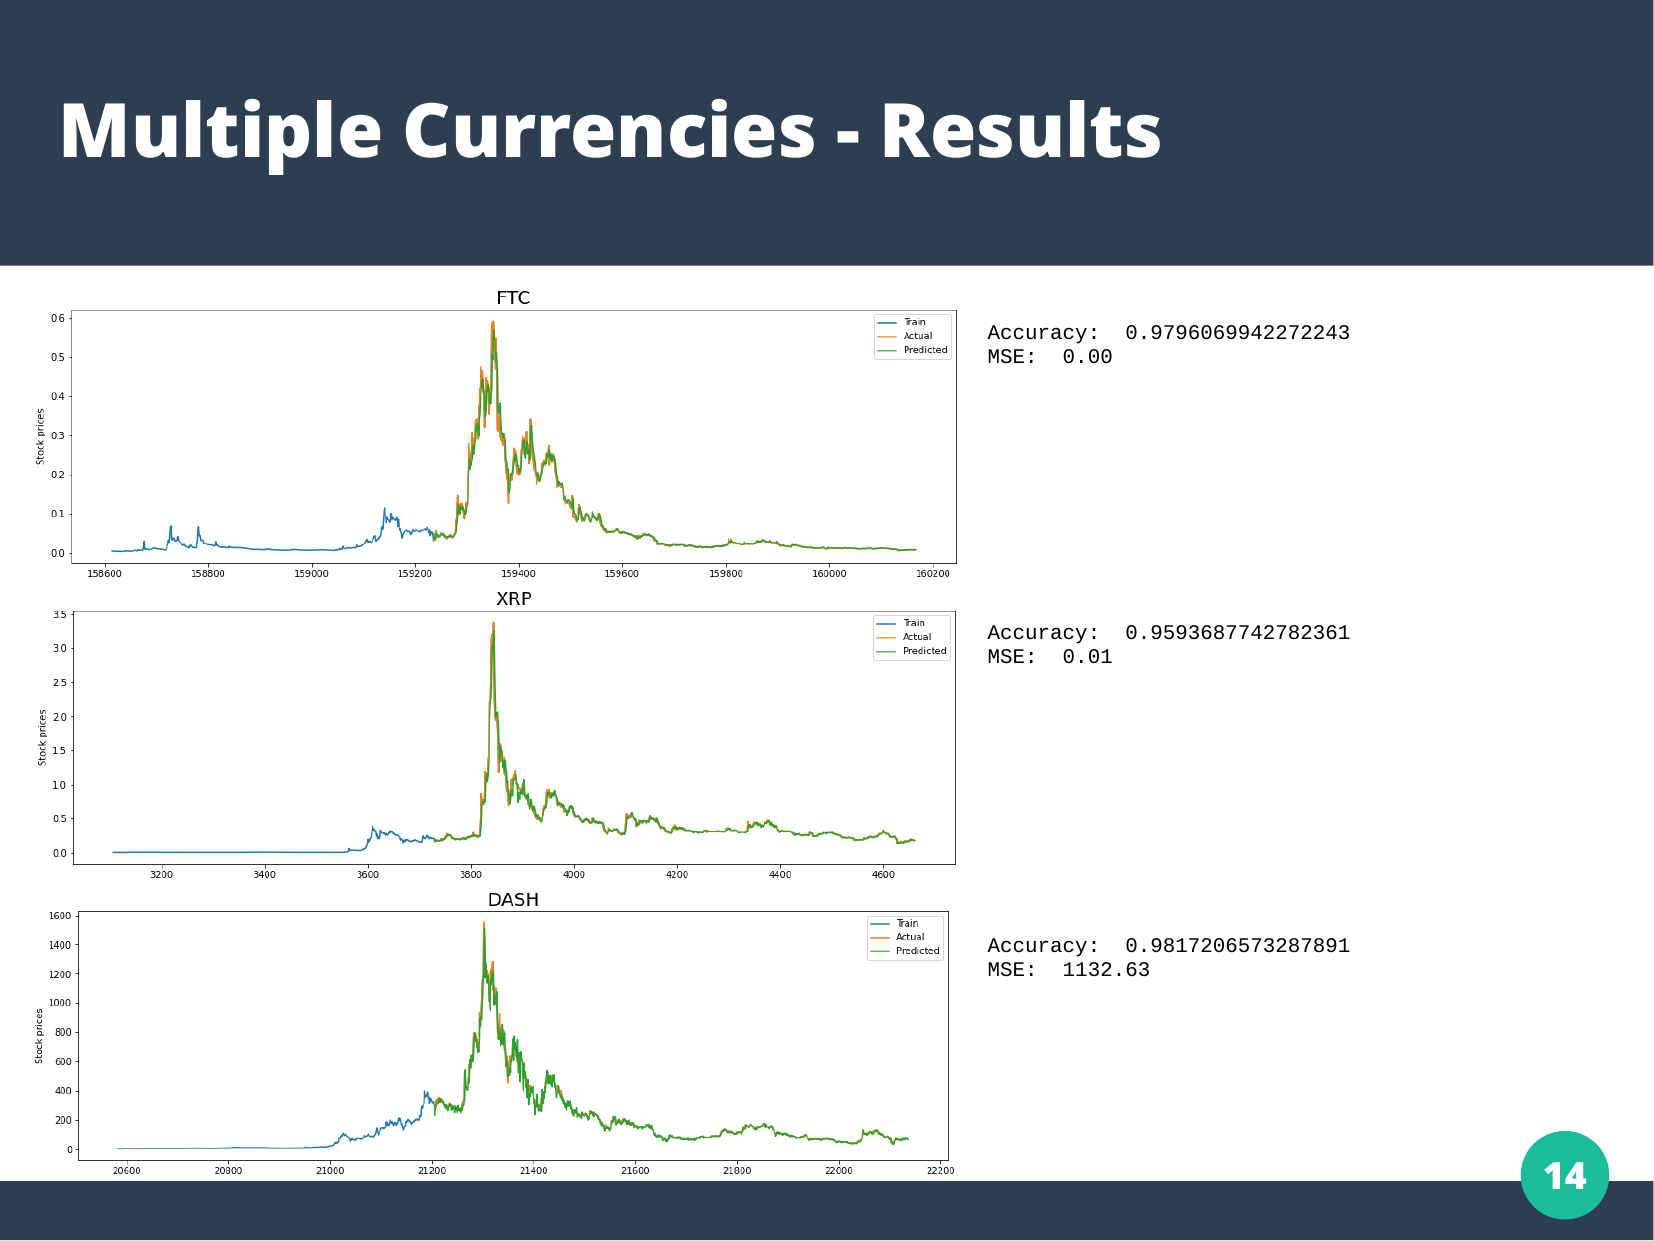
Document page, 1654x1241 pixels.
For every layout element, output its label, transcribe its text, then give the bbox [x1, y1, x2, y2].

title Multiple Currencies - Results [59, 49, 1595, 207]
text_box Accuracy: 0.9593687742782361 MSE: 0.01 [972, 615, 1366, 677]
text_box Accuracy: 0.9817206573287891 MSE: 1132.63 [972, 928, 1366, 991]
text_box Accuracy: 0.9796069942272243 MSE: 0.00 [972, 315, 1366, 377]
picture [29, 283, 961, 1182]
